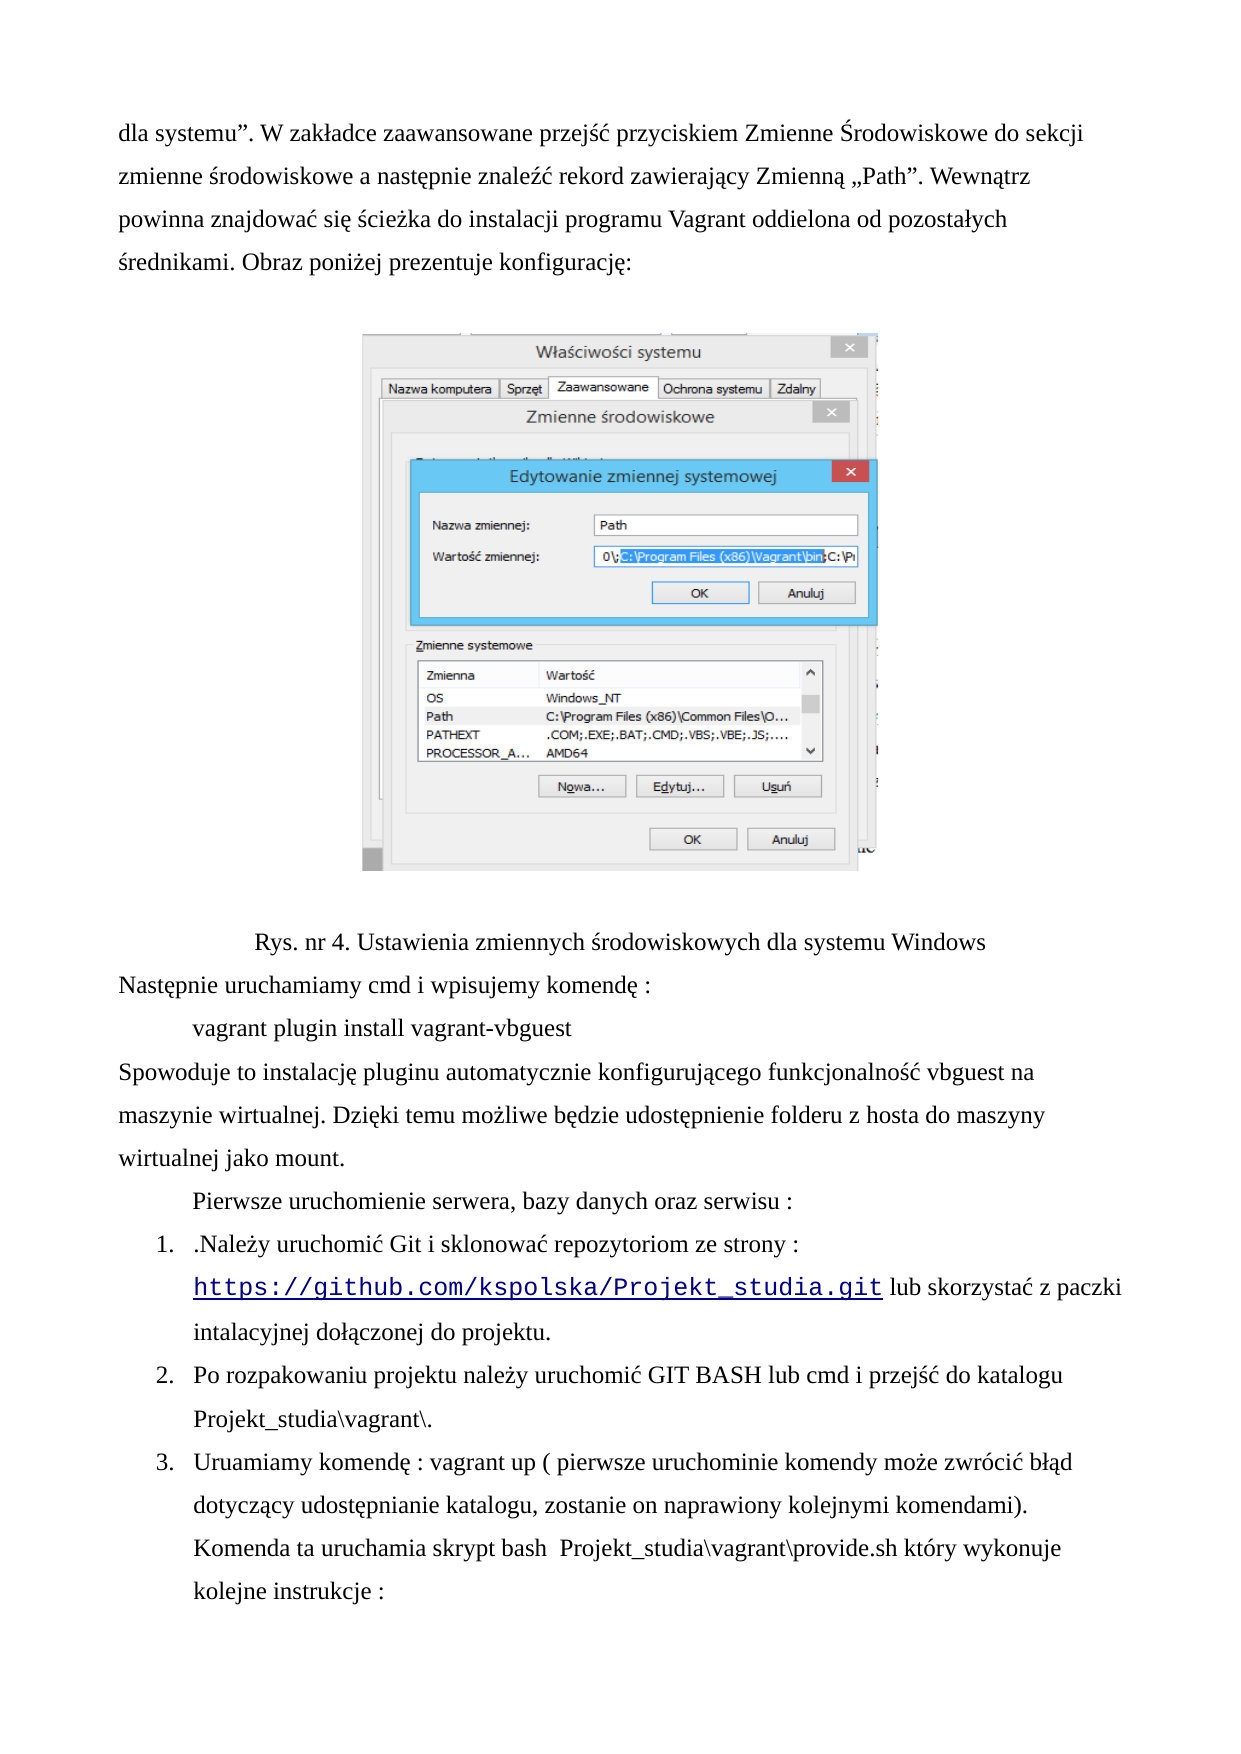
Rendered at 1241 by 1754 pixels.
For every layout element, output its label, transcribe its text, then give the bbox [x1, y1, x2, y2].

text Spowoduje to instalację pluginu automatycznie konfigurującego funkcjonalność vbguest na maszynie wirtualnej. Dzięki temu możliwe będzie udostępnienie folderu z hosta do maszyny wirtualnej jako mount. [118, 1057, 1122, 1172]
text dla systemu”. W zakładce zaawansowane przejść przyciskiem Zmienne Środowiskowe do sekcji zmienne środowiskowe a następnie znaleźć rekord zawierający Zmienną „Path”. Wewnątrz powinna znajdować się ścieżka do instalacji programu Vagrant oddielona od pozostałych średnikami. Obraz poniżej prezentuje konfigurację: [118, 118, 1122, 276]
picture [362, 333, 879, 871]
text vagrant plugin install vagrant-vbguest [118, 1013, 1122, 1042]
list Uruamiamy komendę : vagrant up ( pierwsze uruchominie komendy może zwrócić błąd dotyczący udostępnianie katalogu, zostanie on naprawiony kolejnymi komendami). Komenda ta uruchamia skrypt bash Projekt_studia\vagrant\provide.sh który wykonuje kolejne instrukcje : [156, 1447, 1122, 1605]
list .Należy uruchomić Git i sklonować repozytoriom ze strony : https://github.com/kspolska/Projekt_studia.git lub skorzystać z paczki intalacyjnej dołączonej do projektu. [156, 1229, 1122, 1346]
text Rys. nr 4. Ustawienia zmiennych środowiskowych dla systemu Windows [118, 927, 1122, 956]
text Pierwsze uruchomienie serwera, bazy danych oraz serwisu : [118, 1186, 1122, 1215]
text Następnie uruchamiamy cmd i wpisujemy komendę : [118, 970, 1122, 999]
list Po rozpakowaniu projektu należy uruchomić GIT BASH lub cmd i przejść do katalogu Projekt_studia\vagrant\. [156, 1361, 1122, 1432]
